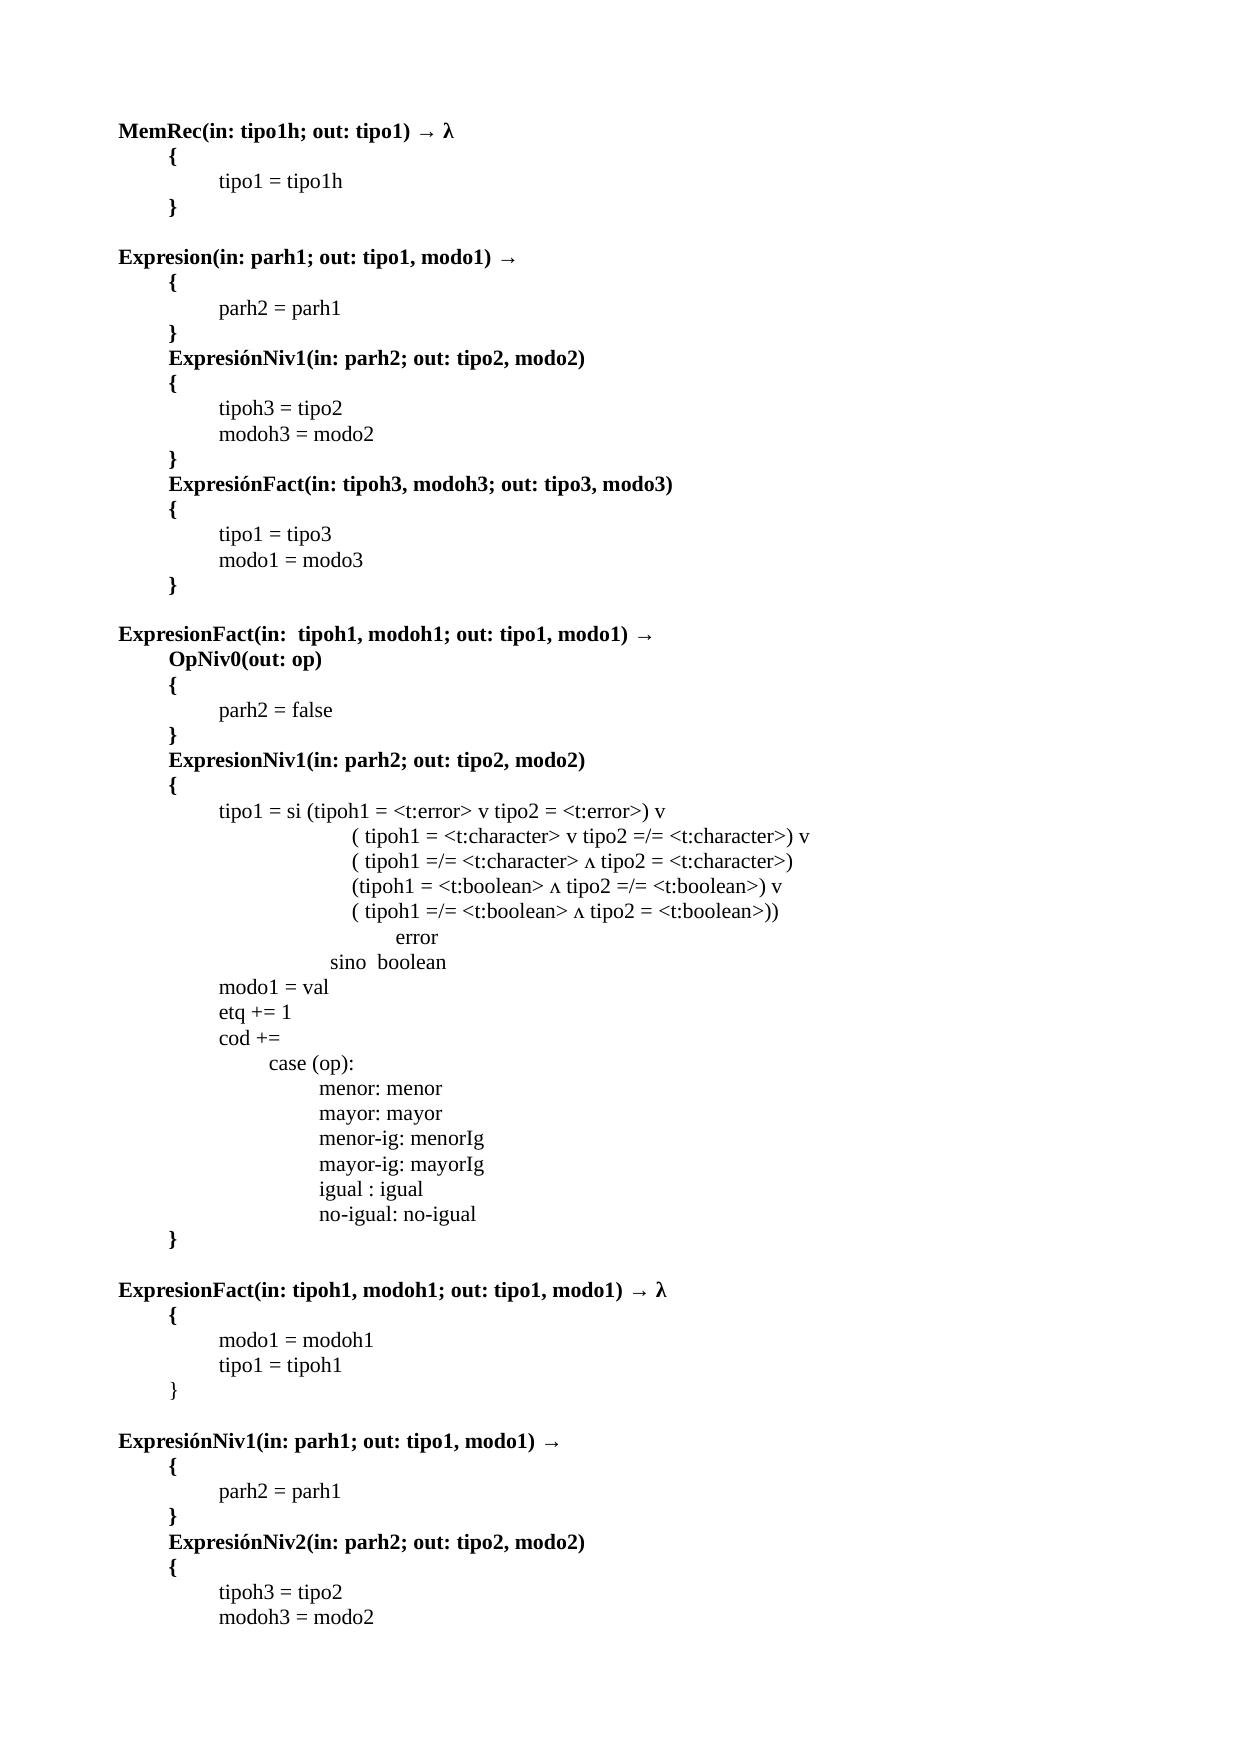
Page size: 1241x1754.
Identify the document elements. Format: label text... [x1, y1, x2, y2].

text { [168, 1554, 1122, 1579]
text ExpresionFact(in: tipoh1, modoh1; out: tipo1, modo1) → [118, 621, 1122, 646]
text sino boolean [168, 949, 1122, 974]
text etq += 1 [168, 999, 1122, 1024]
text tipo1 = tipoh1 [168, 1352, 1122, 1377]
text modo1 = val [168, 974, 1122, 999]
text error [168, 924, 1122, 949]
text ExpresionNiv1(in: parh2; out: tipo2, modo2) [168, 747, 1122, 772]
text { [168, 672, 1122, 697]
text no-igual: no-igual [118, 1201, 1122, 1226]
text } [168, 446, 1122, 471]
text OpNiv0(out: op) [118, 646, 1122, 672]
text ( tipoh1 = <t:character> v tipo2 =/= <t:character>) v [168, 823, 1122, 848]
text } [168, 194, 1122, 219]
text tipo1 = tipo1h [168, 168, 1122, 194]
text ExpresiónNiv1(in: parh1; out: tipo1, modo1) → [118, 1428, 1122, 1453]
text igual : igual [118, 1176, 1122, 1201]
text parh2 = parh1 [168, 1478, 1122, 1503]
text ExpresionFact(in: tipoh1, modoh1; out: tipo1, modo1) → λ [118, 1277, 1122, 1302]
text tipoh3 = tipo2 [168, 1579, 1122, 1604]
text { [168, 772, 1122, 798]
text menor-ig: menorIg [118, 1125, 1122, 1151]
text { [168, 143, 1122, 168]
text { [168, 496, 1122, 521]
text cod += [168, 1024, 1122, 1050]
text tipo1 = si (tipoh1 = <t:error> v tipo2 = <t:error>) v [168, 798, 1122, 823]
text tipoh3 = tipo2 [168, 395, 1122, 421]
text } [168, 722, 1122, 747]
text } [168, 572, 1122, 597]
text { [168, 370, 1122, 395]
text { [168, 1302, 1122, 1327]
text tipo1 = tipo3 [168, 521, 1122, 547]
text menor: menor [118, 1075, 1122, 1100]
text } [168, 1503, 1122, 1529]
text } [168, 1377, 1122, 1403]
text { [168, 269, 1122, 294]
text ( tipoh1 =/= <t:character> ᴧ tipo2 = <t:character>) [168, 848, 1122, 873]
text MemRec(in: tipo1h; out: tipo1) → λ [118, 118, 1122, 143]
text Expresion(in: parh1; out: tipo1, modo1) → [118, 244, 1122, 269]
text } [168, 320, 1122, 345]
text case (op): [168, 1050, 1122, 1075]
text ExpresiónNiv2(in: parh2; out: tipo2, modo2) [168, 1529, 1122, 1554]
text } [168, 1226, 1122, 1251]
text parh2 = false [168, 697, 1122, 722]
text modo1 = modo3 [168, 547, 1122, 572]
text ( tipoh1 =/= <t:boolean> ᴧ tipo2 = <t:boolean>)) [168, 898, 1122, 924]
text ExpresiónNiv1(in: parh2; out: tipo2, modo2) [168, 345, 1122, 370]
text { [168, 1453, 1122, 1478]
text modo1 = modoh1 [168, 1327, 1122, 1352]
text mayor: mayor [118, 1100, 1122, 1125]
text modoh3 = modo2 [168, 1604, 1122, 1629]
text (tipoh1 = <t:boolean> ᴧ tipo2 =/= <t:boolean>) v [168, 873, 1122, 898]
text parh2 = parh1 [168, 294, 1122, 320]
text ExpresiónFact(in: tipoh3, modoh3; out: tipo3, modo3) [168, 471, 1122, 496]
text mayor-ig: mayorIg [118, 1151, 1122, 1176]
text modoh3 = modo2 [168, 421, 1122, 446]
